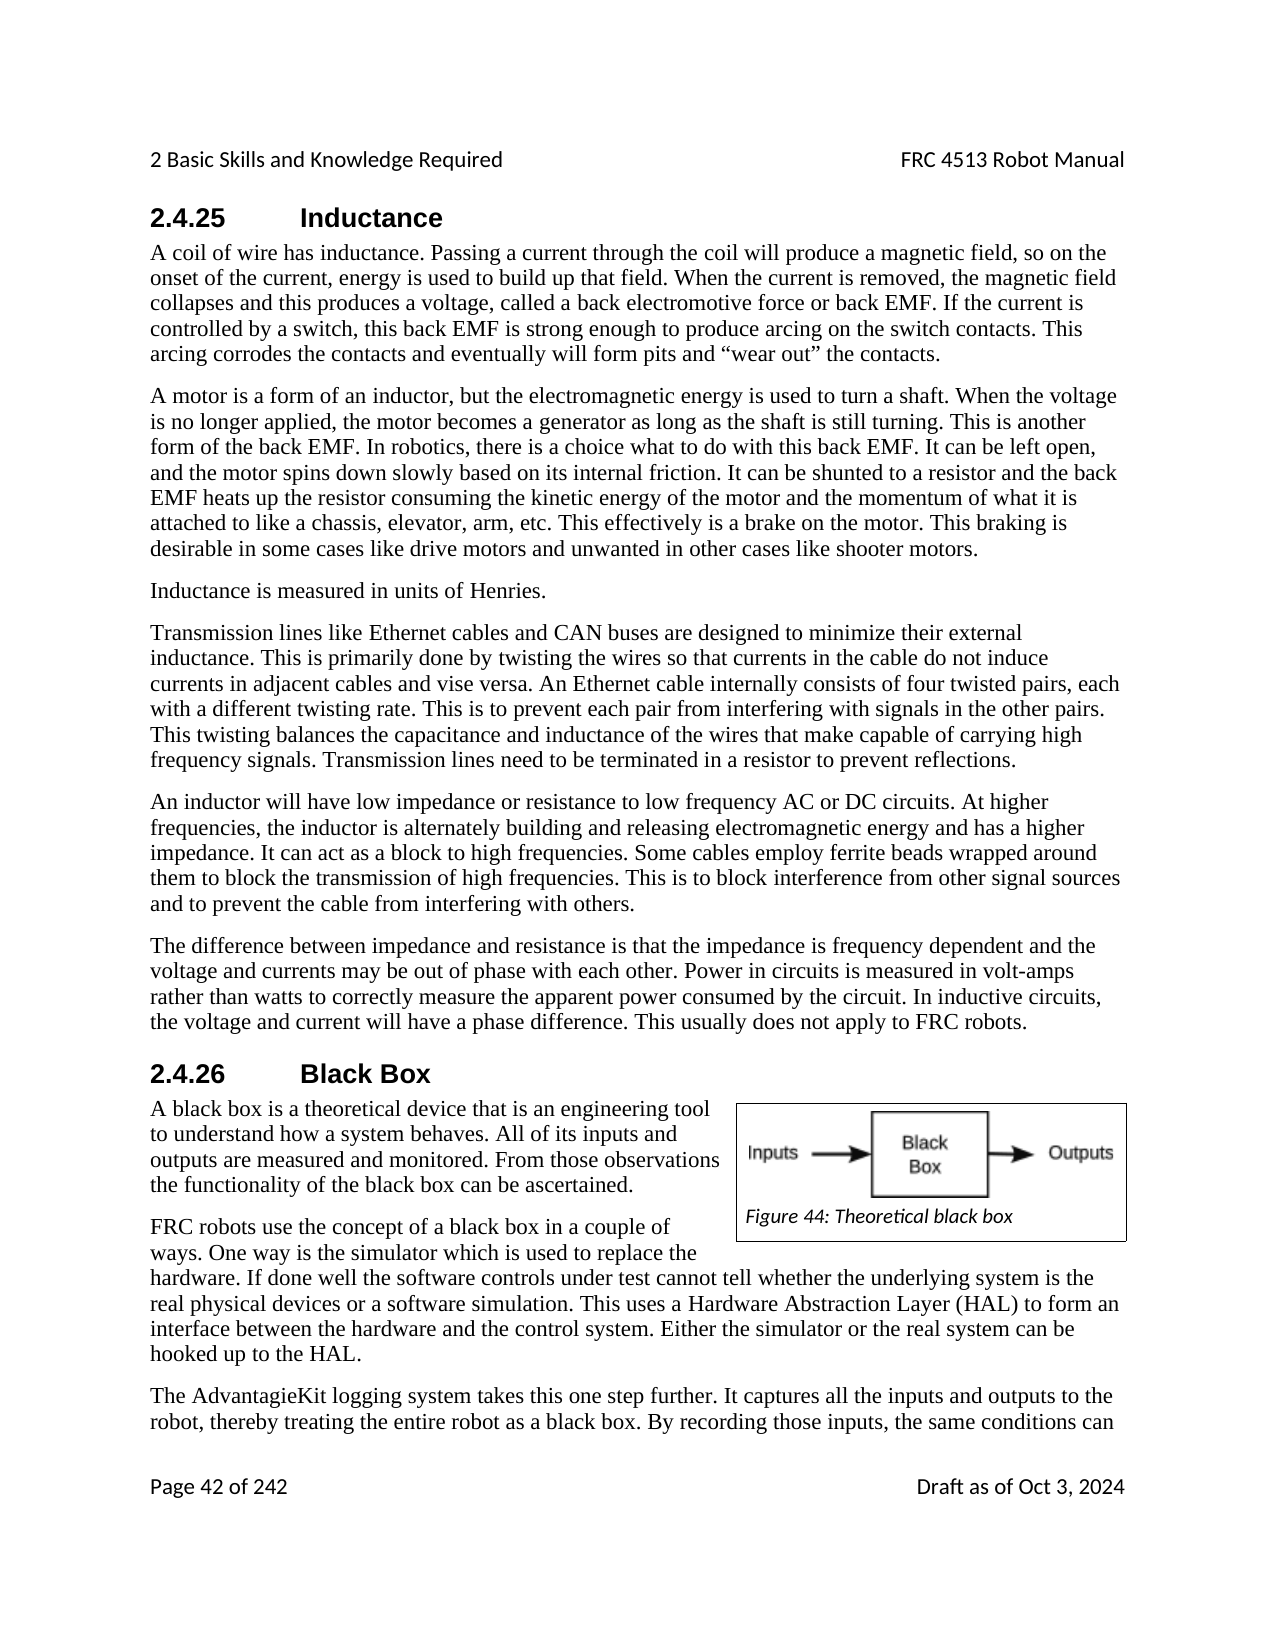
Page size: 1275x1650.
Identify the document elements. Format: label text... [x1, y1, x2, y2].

text A coil of wire has inductance. Passing a current through the coil will produce a magnetic field, so on the onset of the current, energy is used to build up that field. When the current is removed, the magnetic field collapses and this produces a voltage, called a back electromotive force or back EMF. If the current is controlled by a switch, this back EMF is strong enough to produce arcing on the switch contacts. This arcing corrodes the contacts and eventually will form pits and “wear out” the contacts. [150, 239, 1125, 367]
text A black box is a theoretical device that is an engineering tool to understand how a system behaves. All of its inputs and outputs are measured and monitored. From those observations the functionality of the black box can be ascertained. [150, 1096, 1125, 1198]
text A motor is a form of an inductor, but the electromagnetic energy is used to turn a shaft. When the voltage is no longer applied, the motor becomes a generator as long as the shaft is still turning. This is another form of the back EMF. In robotics, there is a choice what to do with this back EMF. It can be left open, and the motor spins down slowly based on its internal friction. It can be shunted to a resistor and the back EMF heats up the resistor consuming the kinetic energy of the motor and the momentum of what it is attached to like a chassis, elevator, arm, etc. This effectively is a brake on the motor. This braking is desirable in some cases like drive motors and unwanted in other cases like shooter motors. [150, 383, 1125, 561]
text An inductor will have low impedance or resistance to low frequency AC or DC circuits. At higher frequencies, the inductor is alternately building and releasing electromagnetic energy and has a higher impedance. It can act as a block to high frequencies. Some cables employ ferrite beads wrapped around them to block the transmission of high frequencies. This is to block interference from other signal sources and to prevent the cable from interfering with others. [150, 789, 1125, 916]
text Inductance is measured in units of Henries. [150, 578, 1125, 603]
text [737, 1104, 1126, 1241]
text The difference between impedance and resistance is that the impedance is frequency dependent and the voltage and currents may be out of phase with each other. Power in circuits is measured in volt-amps rather than watts to correctly measure the apparent power consumed by the circuit. In inductive circuits, the voltage and current will have a phase difference. This usually does not apply to FRC robots. [150, 933, 1125, 1034]
text The AdvantagieKit logging system takes this one step further. It captures all the inputs and outputs to the robot, thereby treating the entire robot as a black box. By recording those inputs, the same conditions can [150, 1383, 1125, 1434]
text Transmission lines like Ethernet cables and CAN buses are designed to minimize their external inductance. This is primarily done by twisting the wires so that currents in the cable do not induce currents in adjacent cables and vise versa. An Ethernet cable internally consists of four twisted pairs, each with a different twisting rate. This is to prevent each pair from interfering with signals in the other pairs. This twisting balances the capacitance and inductance of the wires that make capable of carrying high frequency signals. Transmission lines need to be terminated in a resistor to prevent reflections. [150, 620, 1125, 772]
text FRC robots use the concept of a black box in a couple of ways. One way is the simulator which is used to replace the hardware. If done well the software controls under test cannot tell whether the underlying system is the real physical devices or a software simulation. This uses a Hardware Abstraction Layer (HAL) to form an interface between the hardware and the control system. Either the simulator or the real system can be hooked up to the HAL. [150, 1214, 1125, 1367]
picture [749, 1111, 1114, 1198]
subtitle Inductance [150, 203, 1125, 233]
subtitle Black Box [150, 1059, 1125, 1090]
text Figure 44: Theoretical black box [745, 1198, 1117, 1229]
